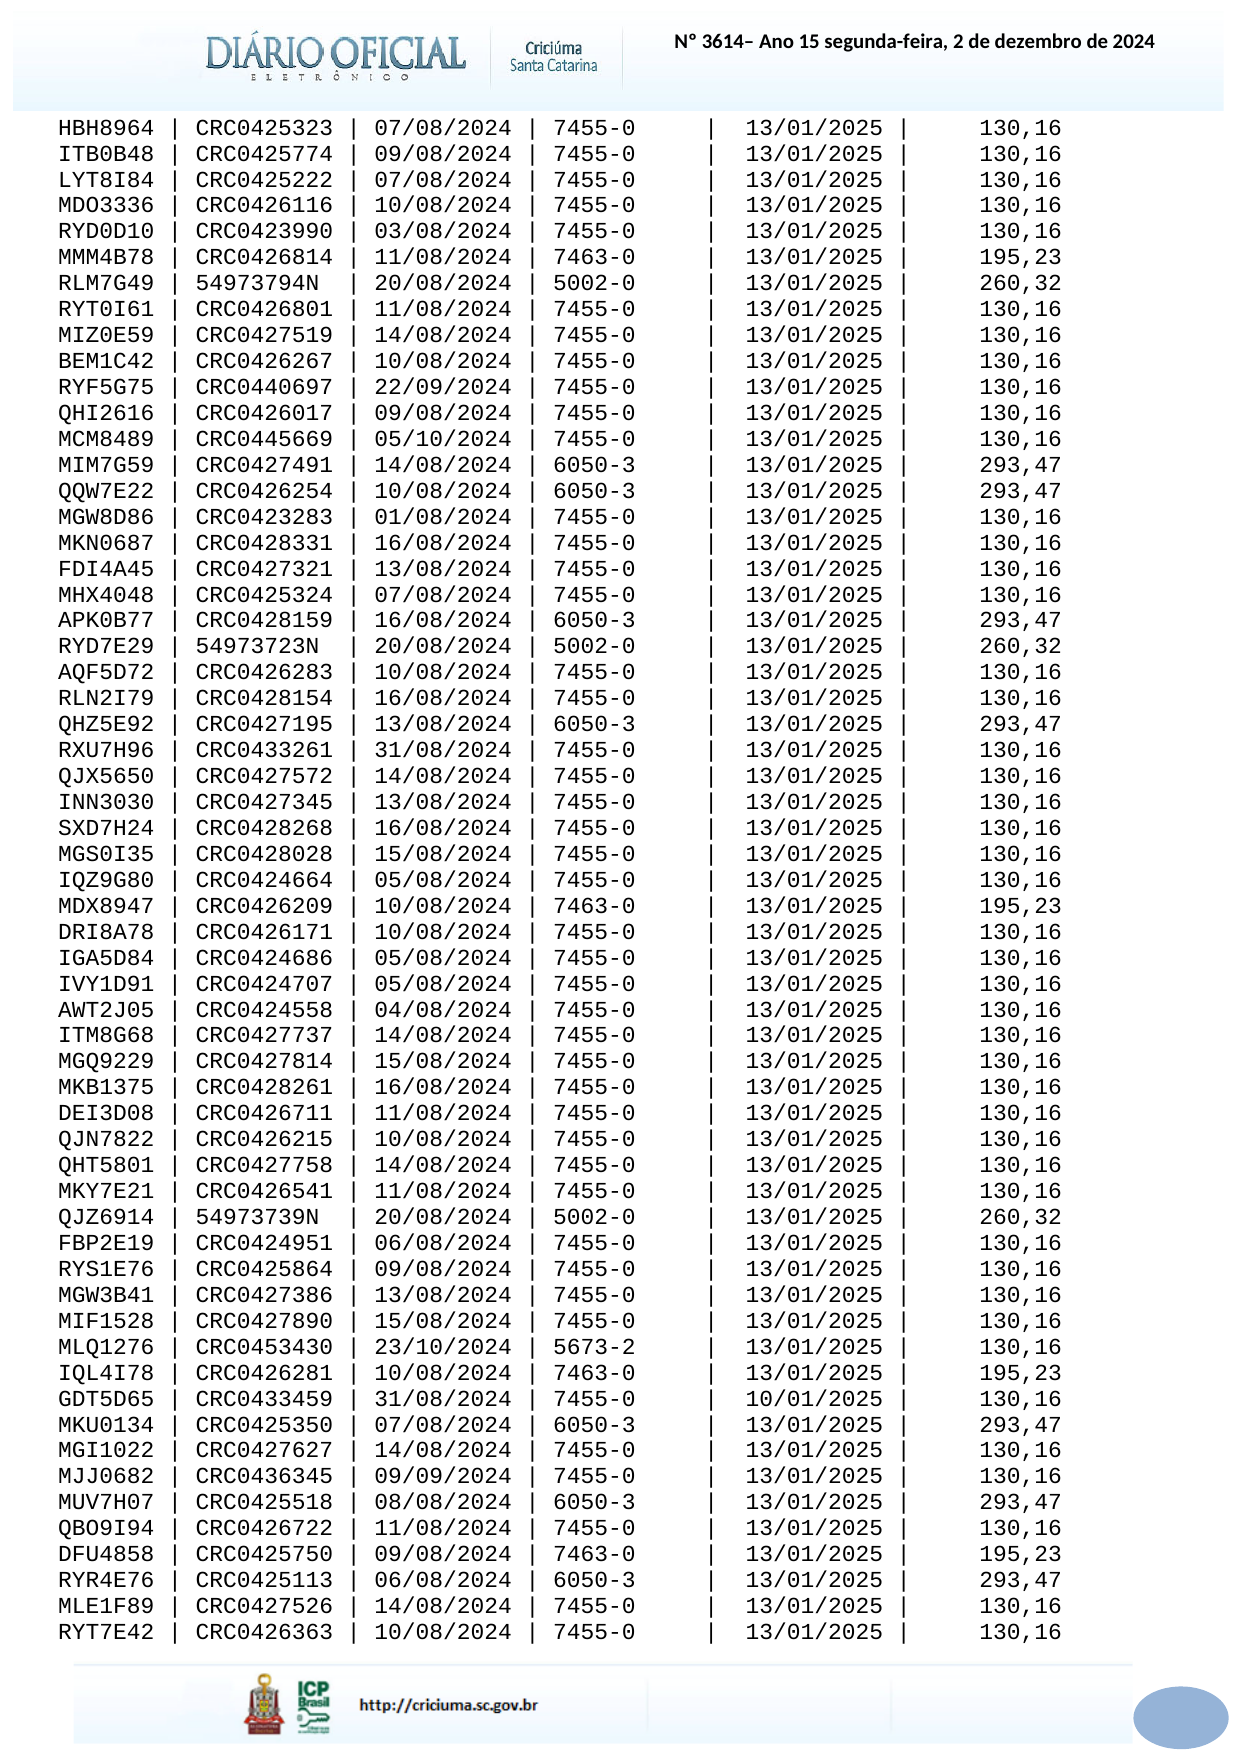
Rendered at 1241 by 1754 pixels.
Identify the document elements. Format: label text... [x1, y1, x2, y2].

text IQL4I78 | CRC0426281 | 10/08/2024 | 7463-0 | 13/01/2025 | 195,23 [44, 1361, 1181, 1387]
text DRI8A78 | CRC0426171 | 10/08/2024 | 7455-0 | 13/01/2025 | 130,16 [44, 920, 1181, 946]
text MGQ9229 | CRC0427814 | 15/08/2024 | 7455-0 | 13/01/2025 | 130,16 [44, 1050, 1181, 1076]
text DEI3D08 | CRC0426711 | 11/08/2024 | 7455-0 | 13/01/2025 | 130,16 [44, 1102, 1181, 1128]
text ITB0B48 | CRC0425774 | 09/08/2024 | 7455-0 | 13/01/2025 | 130,16 [44, 142, 1181, 168]
text FBP2E19 | CRC0424951 | 06/08/2024 | 7455-0 | 13/01/2025 | 130,16 [44, 1231, 1181, 1257]
text IQZ9G80 | CRC0424664 | 05/08/2024 | 7455-0 | 13/01/2025 | 130,16 [44, 868, 1181, 894]
text MHX4048 | CRC0425324 | 07/08/2024 | 7455-0 | 13/01/2025 | 130,16 [44, 583, 1181, 609]
text MGW3B41 | CRC0427386 | 13/08/2024 | 7455-0 | 13/01/2025 | 130,16 [44, 1283, 1181, 1309]
text MDO3336 | CRC0426116 | 10/08/2024 | 7455-0 | 13/01/2025 | 130,16 [44, 194, 1181, 220]
text MIZ0E59 | CRC0427519 | 14/08/2024 | 7455-0 | 13/01/2025 | 130,16 [44, 323, 1181, 349]
text MKU0134 | CRC0425350 | 07/08/2024 | 6050-3 | 13/01/2025 | 293,47 [44, 1413, 1181, 1439]
text QQW7E22 | CRC0426254 | 10/08/2024 | 6050-3 | 13/01/2025 | 293,47 [44, 479, 1181, 505]
text MKN0687 | CRC0428331 | 16/08/2024 | 7455-0 | 13/01/2025 | 130,16 [44, 531, 1181, 557]
text FDI4A45 | CRC0427321 | 13/08/2024 | 7455-0 | 13/01/2025 | 130,16 [44, 557, 1181, 583]
text GDT5D65 | CRC0433459 | 31/08/2024 | 7455-0 | 10/01/2025 | 130,16 [44, 1387, 1181, 1413]
text RYS1E76 | CRC0425864 | 09/08/2024 | 7455-0 | 13/01/2025 | 130,16 [44, 1257, 1181, 1283]
text BEM1C42 | CRC0426267 | 10/08/2024 | 7455-0 | 13/01/2025 | 130,16 [44, 349, 1181, 375]
text ITM8G68 | CRC0427737 | 14/08/2024 | 7455-0 | 13/01/2025 | 130,16 [44, 1024, 1181, 1050]
text QBO9I94 | CRC0426722 | 11/08/2024 | 7455-0 | 13/01/2025 | 130,16 [44, 1517, 1181, 1543]
text QHZ5E92 | CRC0427195 | 13/08/2024 | 6050-3 | 13/01/2025 | 293,47 [44, 713, 1181, 738]
text AWT2J05 | CRC0424558 | 04/08/2024 | 7455-0 | 13/01/2025 | 130,16 [44, 998, 1181, 1024]
text MKB1375 | CRC0428261 | 16/08/2024 | 7455-0 | 13/01/2025 | 130,16 [44, 1076, 1181, 1102]
text IGA5D84 | CRC0424686 | 05/08/2024 | 7455-0 | 13/01/2025 | 130,16 [44, 946, 1181, 972]
text QHT5801 | CRC0427758 | 14/08/2024 | 7455-0 | 13/01/2025 | 130,16 [44, 1153, 1181, 1179]
text RYT0I61 | CRC0426801 | 11/08/2024 | 7455-0 | 13/01/2025 | 130,16 [44, 298, 1181, 323]
text MGI1022 | CRC0427627 | 14/08/2024 | 7455-0 | 13/01/2025 | 130,16 [44, 1439, 1181, 1465]
text RYD7E29 | 54973723N | 20/08/2024 | 5002-0 | 13/01/2025 | 260,32 [44, 635, 1181, 661]
text HBH8964 | CRC0425323 | 07/08/2024 | 7455-0 | 13/01/2025 | 130,16 [44, 116, 1181, 142]
text IVY1D91 | CRC0424707 | 05/08/2024 | 7455-0 | 13/01/2025 | 130,16 [44, 972, 1181, 998]
text AQF5D72 | CRC0426283 | 10/08/2024 | 7455-0 | 13/01/2025 | 130,16 [44, 661, 1181, 687]
text MMM4B78 | CRC0426814 | 11/08/2024 | 7463-0 | 13/01/2025 | 195,23 [44, 246, 1181, 272]
text LYT8I84 | CRC0425222 | 07/08/2024 | 7455-0 | 13/01/2025 | 130,16 [44, 168, 1181, 194]
text RXU7H96 | CRC0433261 | 31/08/2024 | 7455-0 | 13/01/2025 | 130,16 [44, 738, 1181, 764]
text QJZ6914 | 54973739N | 20/08/2024 | 5002-0 | 13/01/2025 | 260,32 [44, 1205, 1181, 1231]
text MCM8489 | CRC0445669 | 05/10/2024 | 7455-0 | 13/01/2025 | 130,16 [44, 427, 1181, 453]
text MJJ0682 | CRC0436345 | 09/09/2024 | 7455-0 | 13/01/2025 | 130,16 [44, 1465, 1181, 1491]
text MIM7G59 | CRC0427491 | 14/08/2024 | 6050-3 | 13/01/2025 | 293,47 [44, 453, 1181, 479]
text RYR4E76 | CRC0425113 | 06/08/2024 | 6050-3 | 13/01/2025 | 293,47 [44, 1568, 1181, 1594]
text MGW8D86 | CRC0423283 | 01/08/2024 | 7455-0 | 13/01/2025 | 130,16 [44, 505, 1181, 531]
text MKY7E21 | CRC0426541 | 11/08/2024 | 7455-0 | 13/01/2025 | 130,16 [44, 1179, 1181, 1205]
text QJX5650 | CRC0427572 | 14/08/2024 | 7455-0 | 13/01/2025 | 130,16 [44, 764, 1181, 790]
text MUV7H07 | CRC0425518 | 08/08/2024 | 6050-3 | 13/01/2025 | 293,47 [44, 1491, 1181, 1517]
text MIF1528 | CRC0427890 | 15/08/2024 | 7455-0 | 13/01/2025 | 130,16 [44, 1309, 1181, 1335]
text RYT7E42 | CRC0426363 | 10/08/2024 | 7455-0 | 13/01/2025 | 130,16 [44, 1620, 1181, 1646]
text APK0B77 | CRC0428159 | 16/08/2024 | 6050-3 | 13/01/2025 | 293,47 [44, 609, 1181, 635]
text MDX8947 | CRC0426209 | 10/08/2024 | 7463-0 | 13/01/2025 | 195,23 [44, 894, 1181, 920]
text RYF5G75 | CRC0440697 | 22/09/2024 | 7455-0 | 13/01/2025 | 130,16 [44, 375, 1181, 401]
text RYD0D10 | CRC0423990 | 03/08/2024 | 7455-0 | 13/01/2025 | 130,16 [44, 220, 1181, 246]
text MGS0I35 | CRC0428028 | 15/08/2024 | 7455-0 | 13/01/2025 | 130,16 [44, 842, 1181, 868]
text MLQ1276 | CRC0453430 | 23/10/2024 | 5673-2 | 13/01/2025 | 130,16 [44, 1335, 1181, 1361]
text RLM7G49 | 54973794N | 20/08/2024 | 5002-0 | 13/01/2025 | 260,32 [44, 272, 1181, 298]
text SXD7H24 | CRC0428268 | 16/08/2024 | 7455-0 | 13/01/2025 | 130,16 [44, 816, 1181, 842]
text MLE1F89 | CRC0427526 | 14/08/2024 | 7455-0 | 13/01/2025 | 130,16 [44, 1594, 1181, 1620]
text QJN7822 | CRC0426215 | 10/08/2024 | 7455-0 | 13/01/2025 | 130,16 [44, 1128, 1181, 1153]
text INN3030 | CRC0427345 | 13/08/2024 | 7455-0 | 13/01/2025 | 130,16 [44, 790, 1181, 816]
text DFU4858 | CRC0425750 | 09/08/2024 | 7463-0 | 13/01/2025 | 195,23 [44, 1543, 1181, 1568]
text RLN2I79 | CRC0428154 | 16/08/2024 | 7455-0 | 13/01/2025 | 130,16 [44, 687, 1181, 713]
text QHI2616 | CRC0426017 | 09/08/2024 | 7455-0 | 13/01/2025 | 130,16 [44, 401, 1181, 427]
